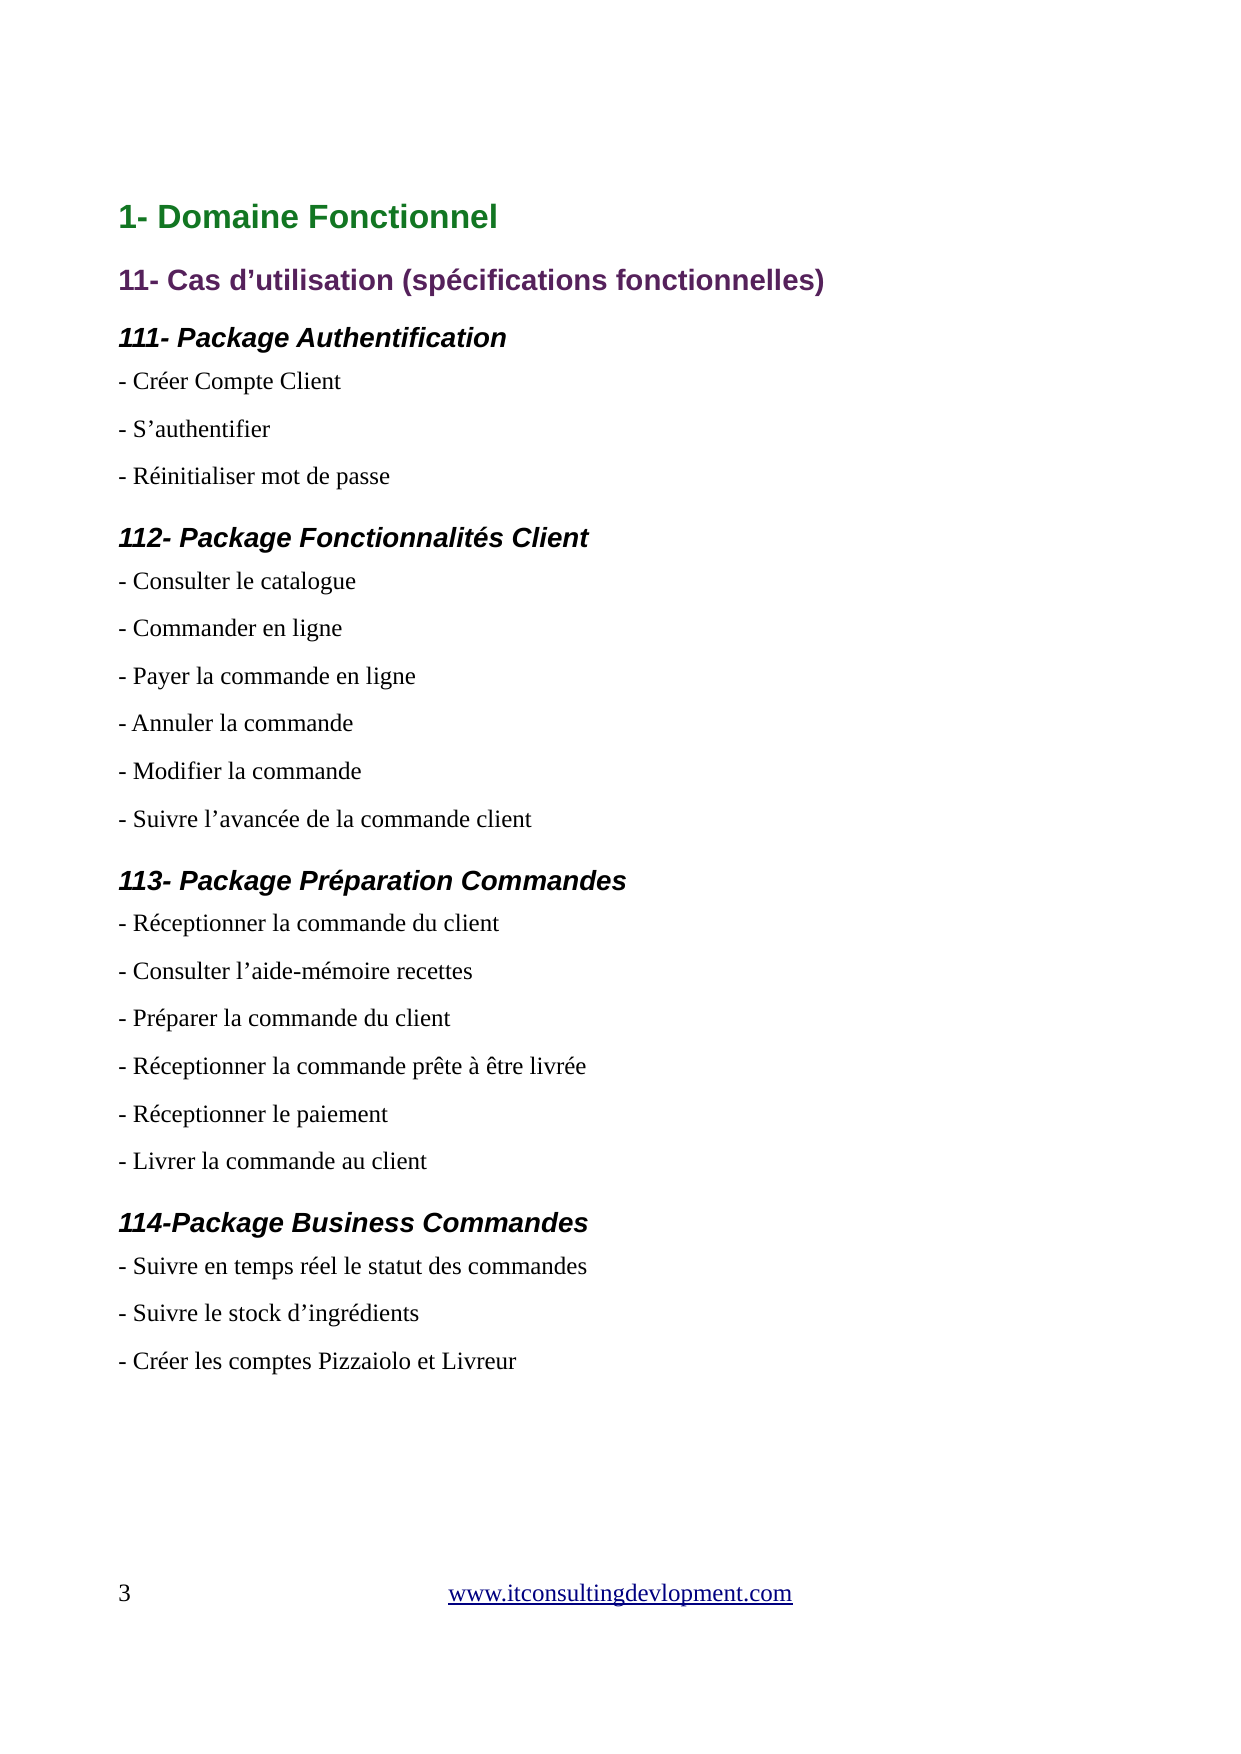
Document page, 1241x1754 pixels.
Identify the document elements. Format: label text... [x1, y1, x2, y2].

subtitle 114-Package Business Commandes [118, 1206, 1122, 1238]
text - Suivre en temps réel le statut des commandes [118, 1251, 1122, 1279]
text - Commander en ligne [118, 613, 1122, 642]
text - Suivre l’avancée de la commande client [118, 804, 1122, 832]
text - Suivre le stock d’ingrédients [118, 1298, 1122, 1327]
text - Réceptionner le paiement [118, 1099, 1122, 1127]
text - Livrer la commande au client [118, 1146, 1122, 1175]
subtitle 113- Package Préparation Commandes [118, 864, 1122, 896]
text - Annuler la commande [118, 708, 1122, 737]
text - Préparer la commande du client [118, 1003, 1122, 1032]
text - Consulter le catalogue [118, 566, 1122, 594]
text - Réceptionner la commande du client [118, 908, 1122, 937]
subtitle 112- Package Fonctionnalités Client [118, 521, 1122, 553]
text - Créer Compte Client [118, 366, 1122, 395]
subtitle 11- Cas d’utilisation (spécifications fonctionnelles) [118, 263, 1122, 297]
subtitle 111- Package Authentification [118, 322, 1122, 353]
text - Réinitialiser mot de passe [118, 461, 1122, 490]
text - Modifier la commande [118, 756, 1122, 785]
text - Réceptionner la commande prête à être livrée [118, 1051, 1122, 1080]
text - Payer la commande en ligne [118, 661, 1122, 690]
subtitle 1- Domaine Fonctionnel [118, 197, 1122, 236]
text - Créer les comptes Pizzaiolo et Livreur [118, 1346, 1122, 1375]
text - S’authentifier [118, 414, 1122, 442]
text - Consulter l’aide-mémoire recettes [118, 956, 1122, 984]
